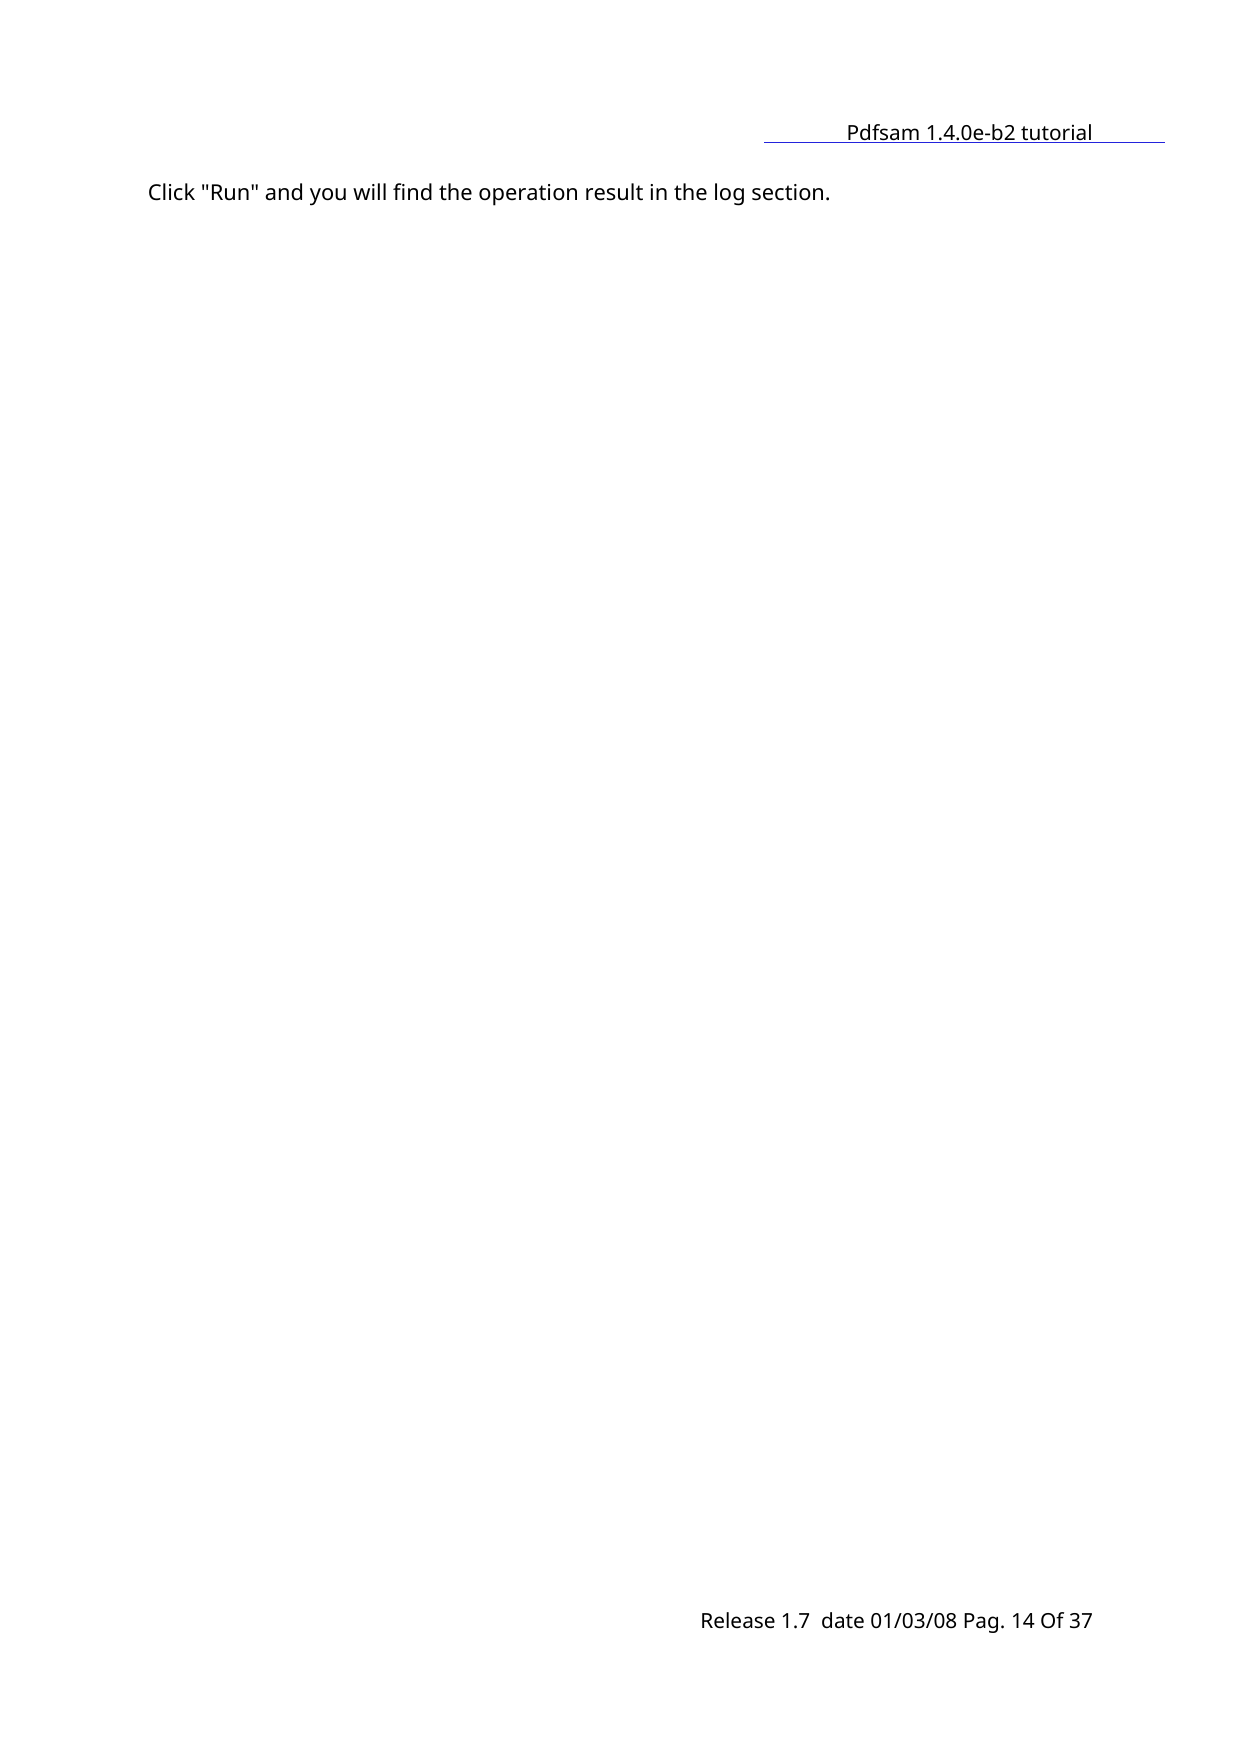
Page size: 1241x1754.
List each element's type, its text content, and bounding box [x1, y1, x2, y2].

text Click "Run" and you will find the operation result in the log section. [148, 177, 1093, 207]
